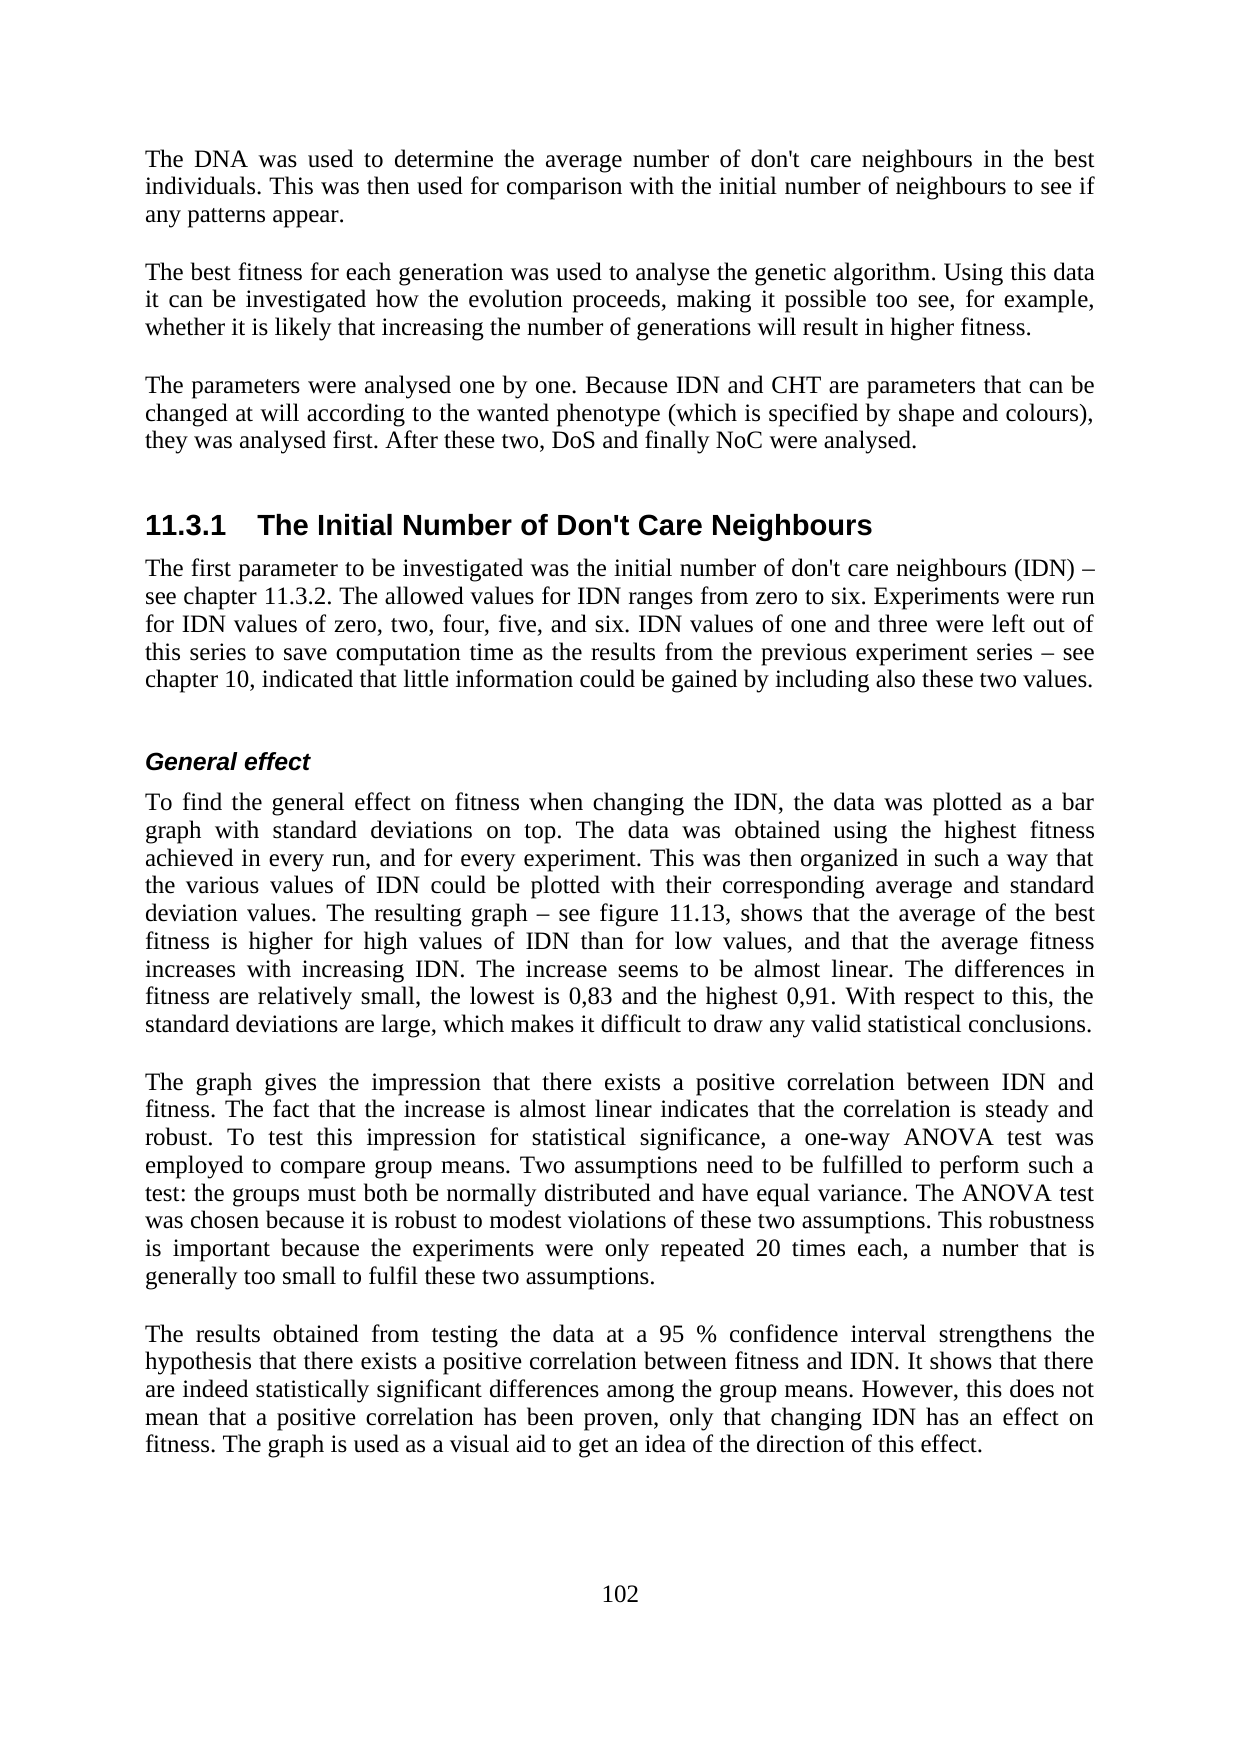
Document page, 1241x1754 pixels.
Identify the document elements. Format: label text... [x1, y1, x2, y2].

subtitle The Initial Number of Don't Care Neighbours [145, 509, 1096, 542]
text The graph gives the impression that there exists a positive correlation between IDN and fitness. The fact that the increase is almost linear indicates that the correlation is steady and robust. To test this impression for statistical significance, a one-way ANOVA test was employed to compare group means. Two assumptions need to be fulfilled to perform such a test: the groups must both be normally distributed and have equal variance. The ANOVA test was chosen because it is robust to modest violations of these two assumptions. This robustness is important because the experiments were only repeated 20 times each, a number that is generally too small to fulfil these two assumptions. [145, 1068, 1096, 1289]
text The parameters were analysed one by one. Because IDN and CHT are parameters that can be changed at will according to the wanted phenotype (which is specified by shape and colours), they was analysed first. After these two, DoS and finally NoC were analysed. [145, 371, 1096, 454]
text The best fitness for each generation was used to analyse the genetic algorithm. Using this data it can be investigated how the evolution proceeds, making it possible too see, for example, whether it is likely that increasing the number of generations will result in higher fitness. [145, 258, 1096, 341]
text The results obtained from testing the data at a 95 % confidence interval strengthens the hypothesis that there exists a positive correlation between fitness and IDN. It shows that there are indeed statistically significant differences among the group means. However, this does not mean that a positive correlation has been proven, only that changing IDN has an effect on fitness. The graph is used as a visual aid to get an idea of the direction of this effect. [145, 1320, 1096, 1458]
subtitle General effect [145, 748, 1096, 776]
text The first parameter to be investigated was the initial number of don't care neighbours (IDN) – see chapter 11.3.2. The allowed values for IDN ranges from zero to six. Experiments were run for IDN values of zero, two, four, five, and six. IDN values of one and three were left out of this series to save computation time as the results from the previous experiment series – see chapter 10, indicated that little information could be gained by including also these two values. [145, 554, 1096, 693]
text To find the general effect on fitness when changing the IDN, the data was plotted as a bar graph with standard deviations on top. The data was obtained using the highest fitness achieved in every run, and for every experiment. This was then organized in such a way that the various values of IDN could be plotted with their corresponding average and standard deviation values. The resulting graph – see figure 11.13, shows that the average of the best fitness is higher for high values of IDN than for low values, and that the average fitness increases with increasing IDN. The increase seems to be almost linear. The differences in fitness are relatively small, the lowest is 0,83 and the highest 0,91. With respect to this, the standard deviations are large, which makes it difficult to draw any valid statistical conclusions. [145, 788, 1096, 1038]
text The DNA was used to determine the average number of don't care neighbours in the best individuals. This was then used for comparison with the initial number of neighbours to see if any patterns appear. [145, 145, 1096, 228]
